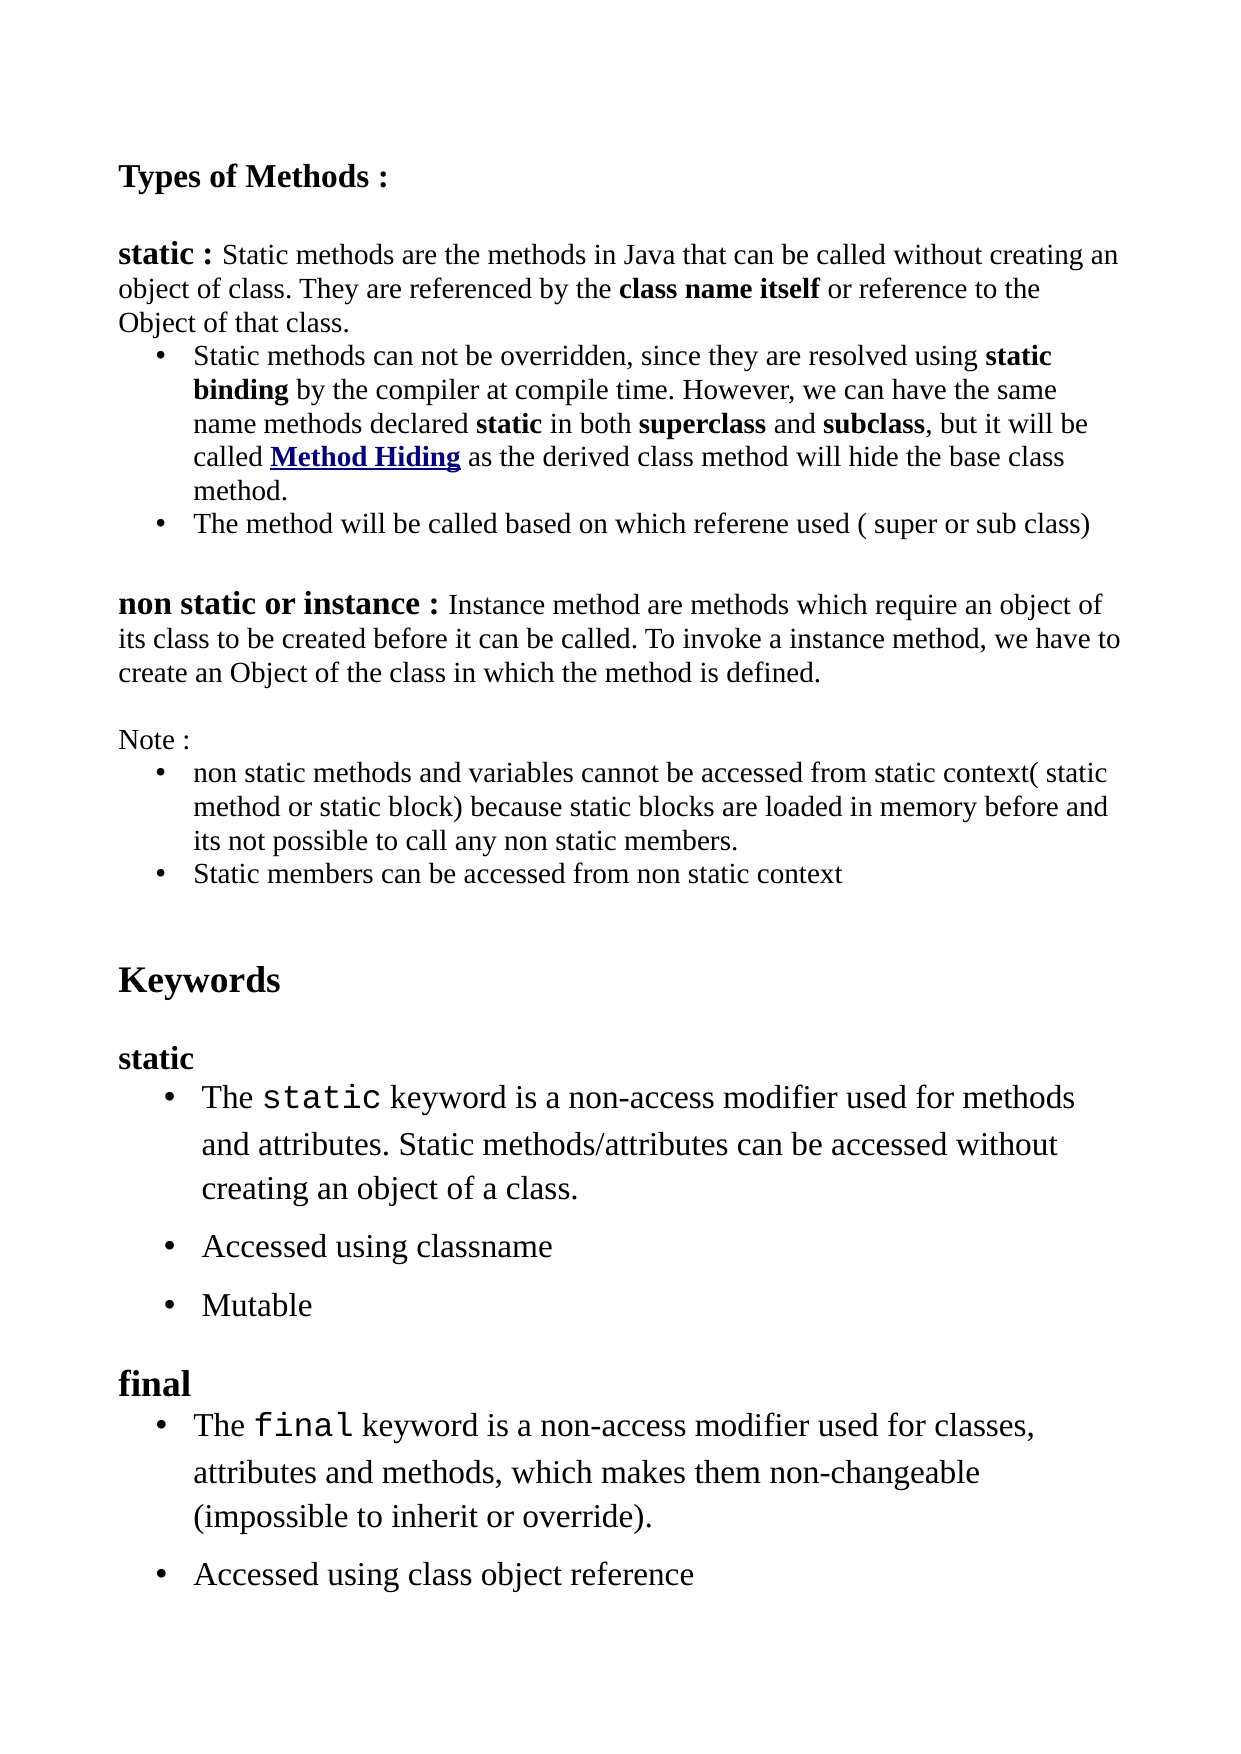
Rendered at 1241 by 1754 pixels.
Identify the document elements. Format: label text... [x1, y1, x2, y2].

text final [118, 1362, 1122, 1405]
list The static keyword is a non-access modifier used for methods and attributes. Static methods/attributes can be accessed without creating an object of a class. [164, 1077, 1122, 1206]
text Note : [118, 722, 1122, 756]
text Types of Methods : [118, 156, 1122, 195]
text static [118, 1038, 1122, 1077]
text static : Static methods are the methods in Java that can be called without creating an object of class. They are referenced by the class name itself or reference to the Object of that class. [118, 233, 1122, 338]
list non static methods and variables cannot be accessed from static context( static method or static block) because static blocks are loaded in memory before and its not possible to call any non static members. [156, 756, 1122, 856]
list Accessed using class object reference [156, 1555, 1122, 1593]
text non static or instance : Instance method are methods which require an object of its class to be created before it can be called. To invoke a instance method, we have to create an Object of the class in which the method is defined. [118, 583, 1122, 688]
list The final keyword is a non-access modifier used for classes, attributes and methods, which makes them non-changeable (impossible to inherit or override). [156, 1405, 1122, 1534]
list Mutable [164, 1285, 1122, 1323]
text Keywords [118, 957, 1122, 1000]
list The method will be called based on which referene used ( super or sub class) [156, 506, 1122, 540]
list Accessed using classname [164, 1227, 1122, 1265]
list Static methods can not be overridden, since they are resolved using static binding by the compiler at compile time. However, we can have the same name methods declared static in both superclass and subclass, but it will be called Method Hiding as the derived class method will hide the base class method. [156, 338, 1122, 506]
list Static members can be accessed from non static context [156, 856, 1122, 890]
